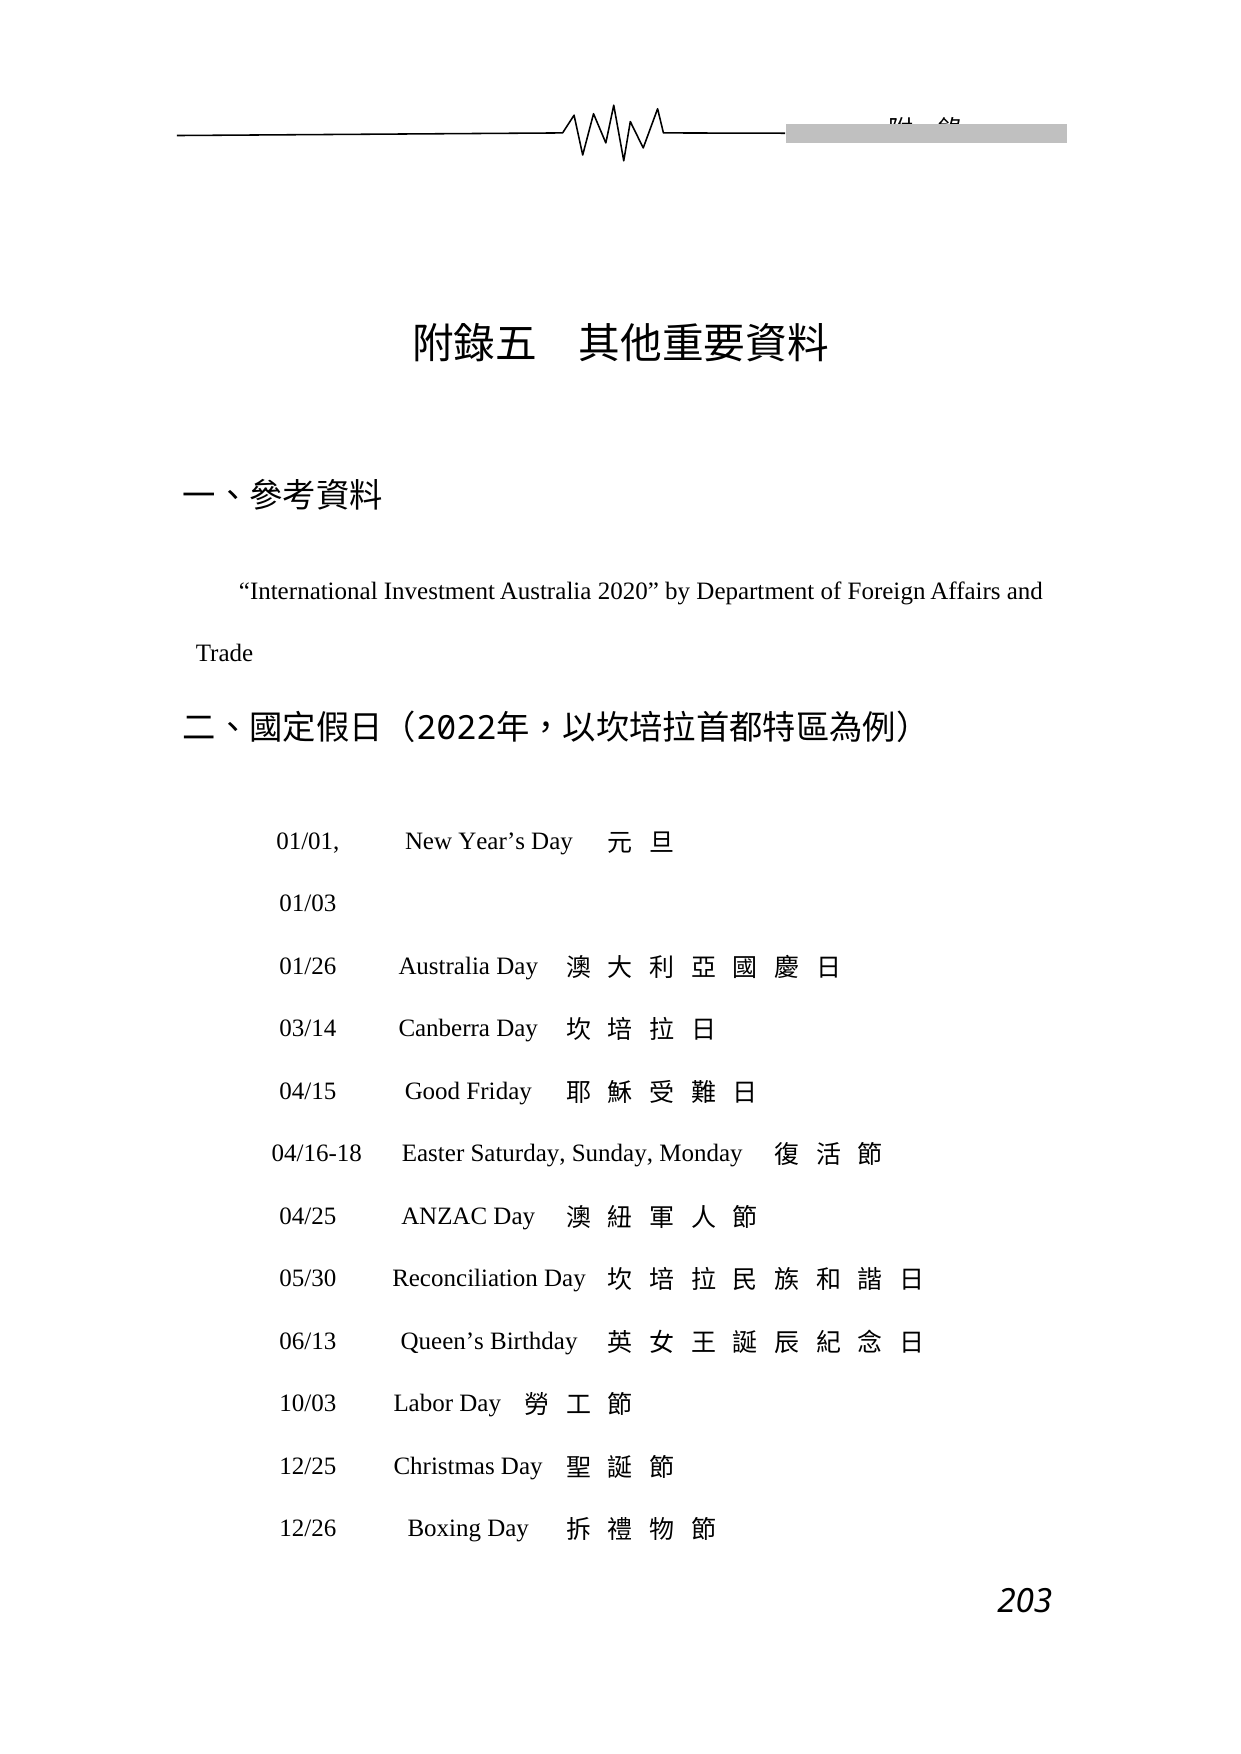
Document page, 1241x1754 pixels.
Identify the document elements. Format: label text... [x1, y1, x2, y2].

table_cell ANZAC Day 澳紐軍人節 [370, 1174, 1133, 1236]
table_cell 04/25 [230, 1174, 370, 1236]
table_cell 04/15 [230, 1049, 370, 1111]
table_cell 03/14 [230, 986, 370, 1049]
table_cell 12/26 [230, 1486, 370, 1549]
table_cell Canberra Day 坎培拉日 [370, 986, 1133, 1049]
text “International Investment Australia 2020” by Department of Foreign Affairs and Trade [183, 549, 1058, 674]
table_cell Labor Day 勞工節 Christmas Day 聖誕節 [370, 1361, 1133, 1486]
table_cell Queen’s Birthday 英女王誕辰紀念日 [370, 1299, 1133, 1361]
table_cell Boxing Day 拆禮物節 [370, 1486, 1133, 1549]
table_cell 05/30 [230, 1236, 370, 1299]
table_cell Australia Day 澳大利亞國慶日 [370, 924, 1133, 986]
text 一、參考資料 [183, 468, 1058, 517]
table_cell Good Friday 耶穌受難日 [370, 1049, 1133, 1111]
table_cell 06/13 [230, 1299, 370, 1361]
text 附錄五 其他重要資料 [183, 299, 1058, 361]
text 二、國定假日（2022年，以坎培拉首都特區為例） [183, 701, 1058, 749]
table_cell 10/03 12/25 [230, 1361, 370, 1486]
table_cell 04/16-18 [230, 1111, 370, 1174]
table_header 01/01, 01/03 [230, 799, 370, 924]
table_cell 01/26 [230, 924, 370, 986]
table_header New Year’s Day 元旦 [370, 799, 1133, 924]
table_cell Easter Saturday, Sunday, Monday 復活節 [370, 1111, 1133, 1174]
table_cell Reconciliation Day 坎培拉民族和諧日 [370, 1236, 1133, 1299]
